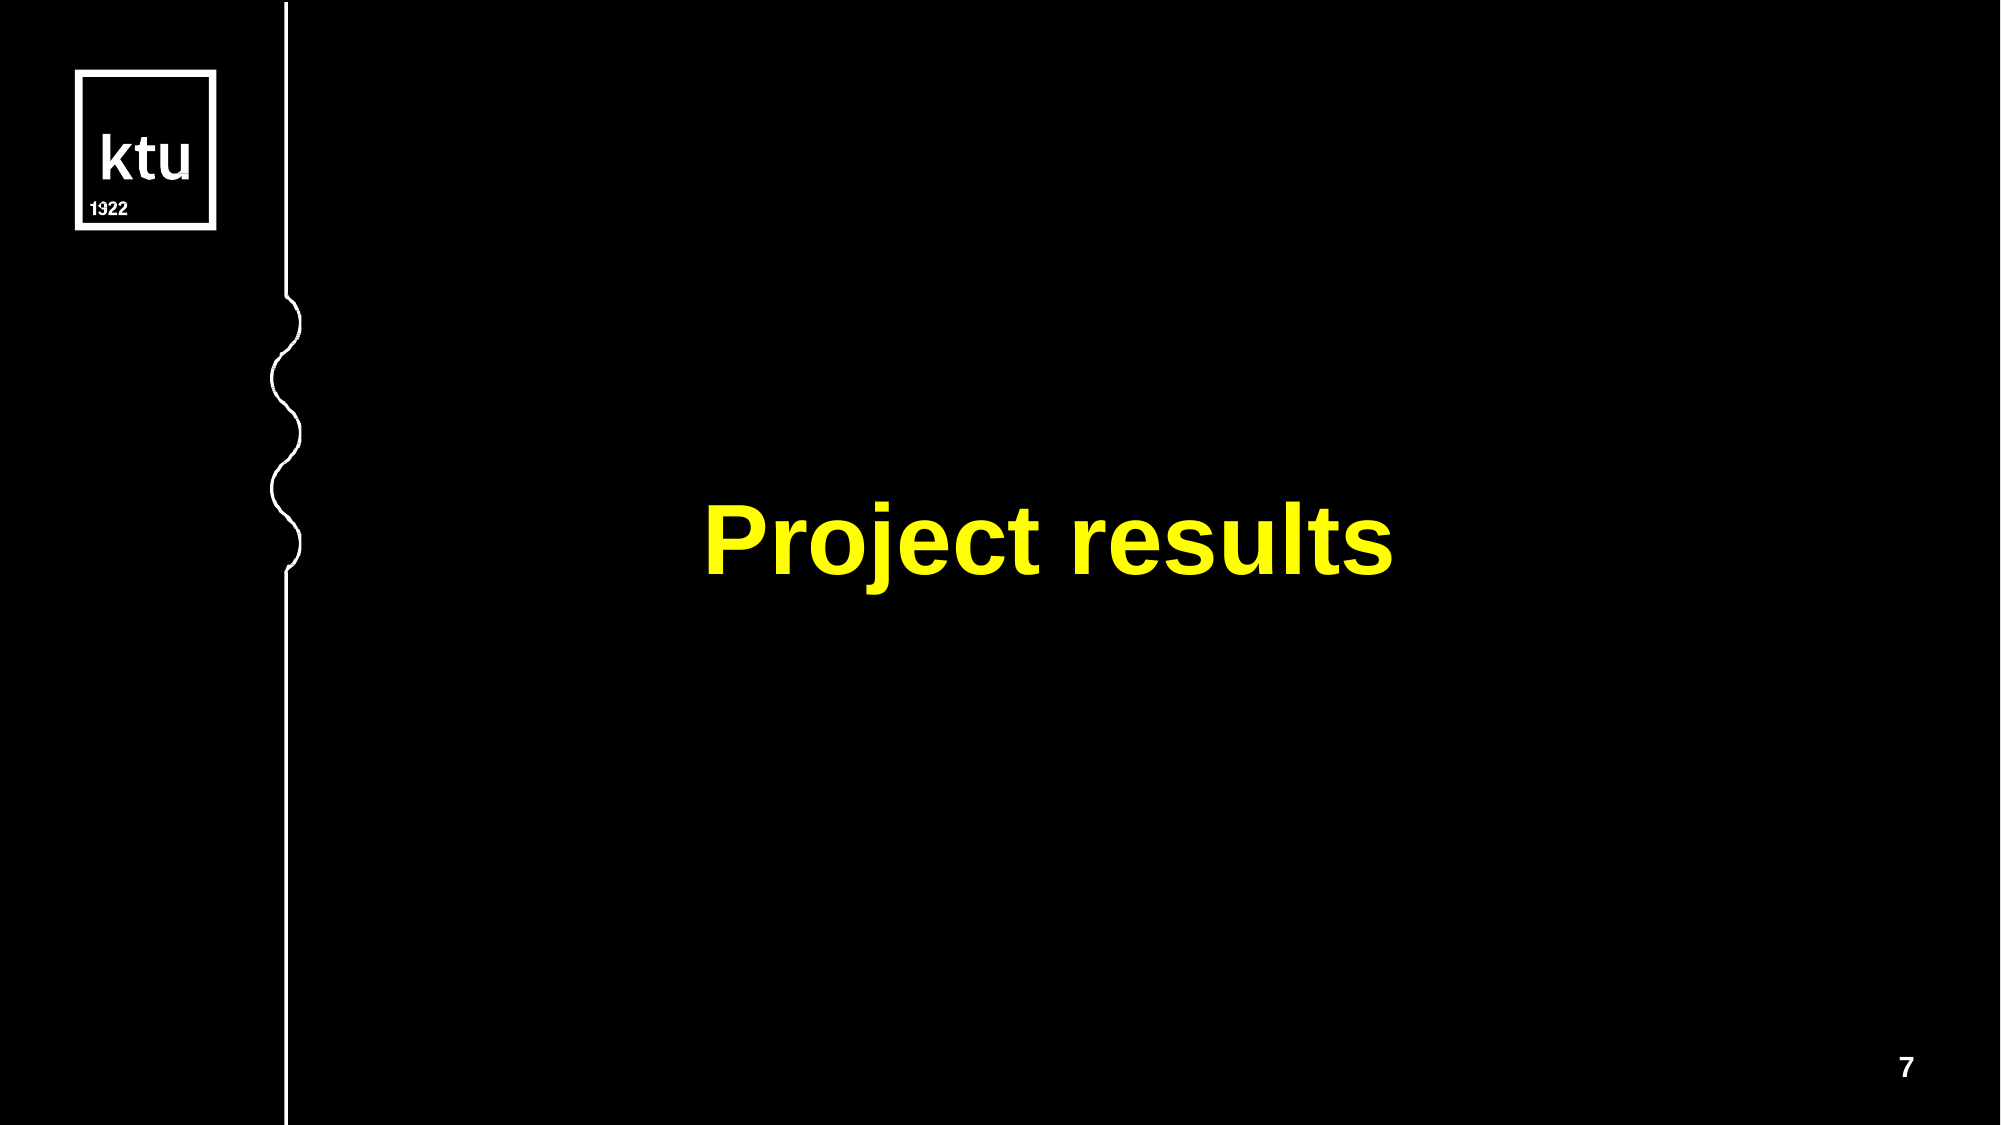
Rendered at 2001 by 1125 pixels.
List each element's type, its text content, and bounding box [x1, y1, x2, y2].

slide_number [1890, 1048, 1924, 1086]
text_box Project results [687, 476, 1477, 650]
